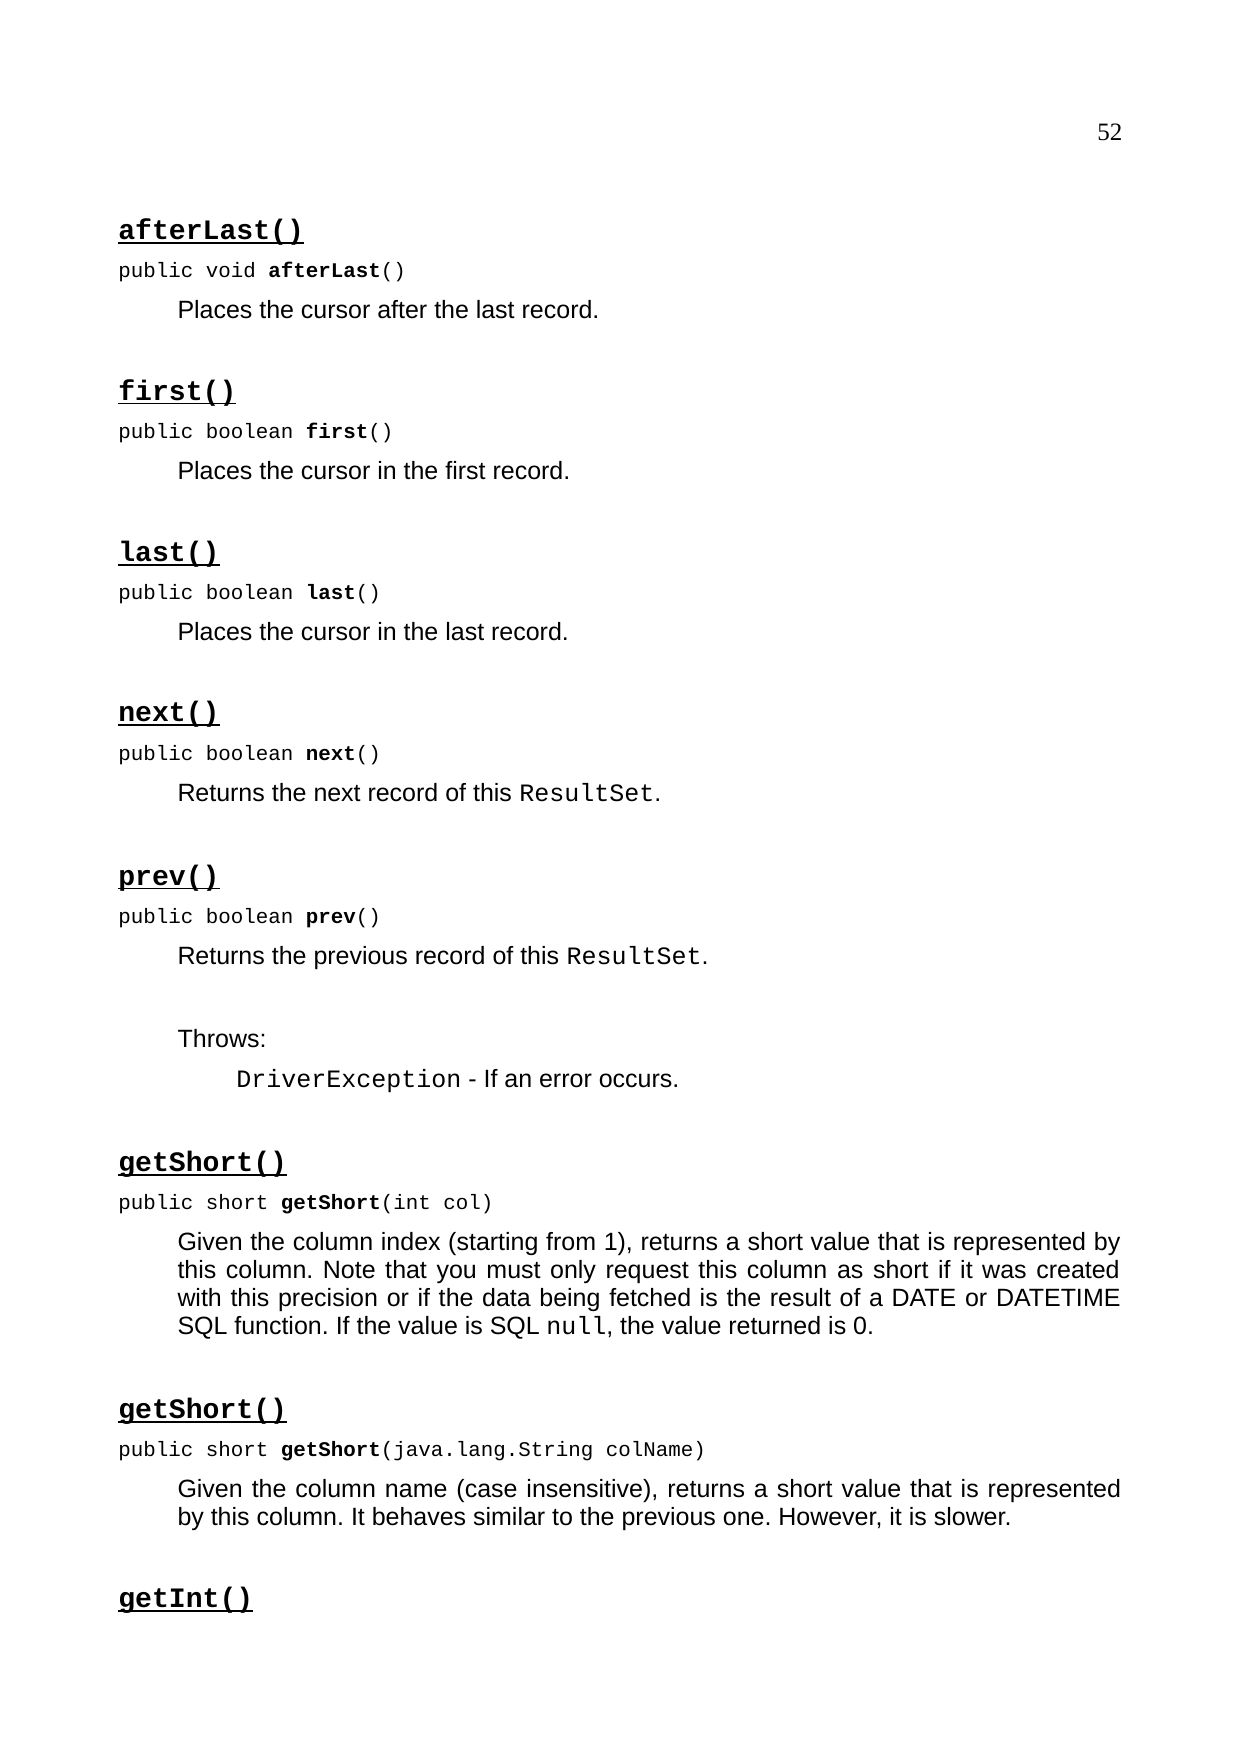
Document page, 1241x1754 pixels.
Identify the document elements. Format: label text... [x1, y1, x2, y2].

list Places the cursor after the last record. [177, 296, 1122, 324]
subtitle getInt() [118, 1583, 1122, 1615]
list Given the column name (case insensitive), returns a short value that is represented by this column. It behaves similar to the previous one. However, it is slower. [177, 1475, 1122, 1531]
text Throws: [118, 1025, 1122, 1053]
list Returns the next record of this ResultSet. [177, 779, 1122, 809]
text public boolean next() [118, 743, 1122, 766]
subtitle getShort() [118, 1395, 1122, 1427]
subtitle getShort() [118, 1148, 1122, 1180]
list Places the cursor in the last record. [177, 618, 1122, 646]
list Places the cursor in the first record. [177, 457, 1122, 485]
text public boolean first() [118, 421, 1122, 444]
text public short getShort(int col) [118, 1192, 1122, 1216]
list Given the column index (starting from 1), returns a short value that is represented by this column. Note that you must only request this column as short if it was created with this precision or if the data being fetched is the result of a DATE or DATETIME SQL function. If the value is SQL null, the value returned is 0. [177, 1228, 1122, 1342]
text public boolean prev() [118, 906, 1122, 929]
subtitle first() [118, 377, 1122, 408]
subtitle next() [118, 698, 1122, 730]
subtitle prev() [118, 862, 1122, 893]
list DriverException - If an error occurs. [236, 1065, 1122, 1095]
list Returns the previous record of this ResultSet. [177, 942, 1122, 972]
subtitle afterLast() [118, 216, 1122, 247]
subtitle last() [118, 537, 1122, 569]
text public short getShort(java.lang.String colName) [118, 1439, 1122, 1463]
text public boolean last() [118, 582, 1122, 605]
text public void afterLast() [118, 260, 1122, 283]
